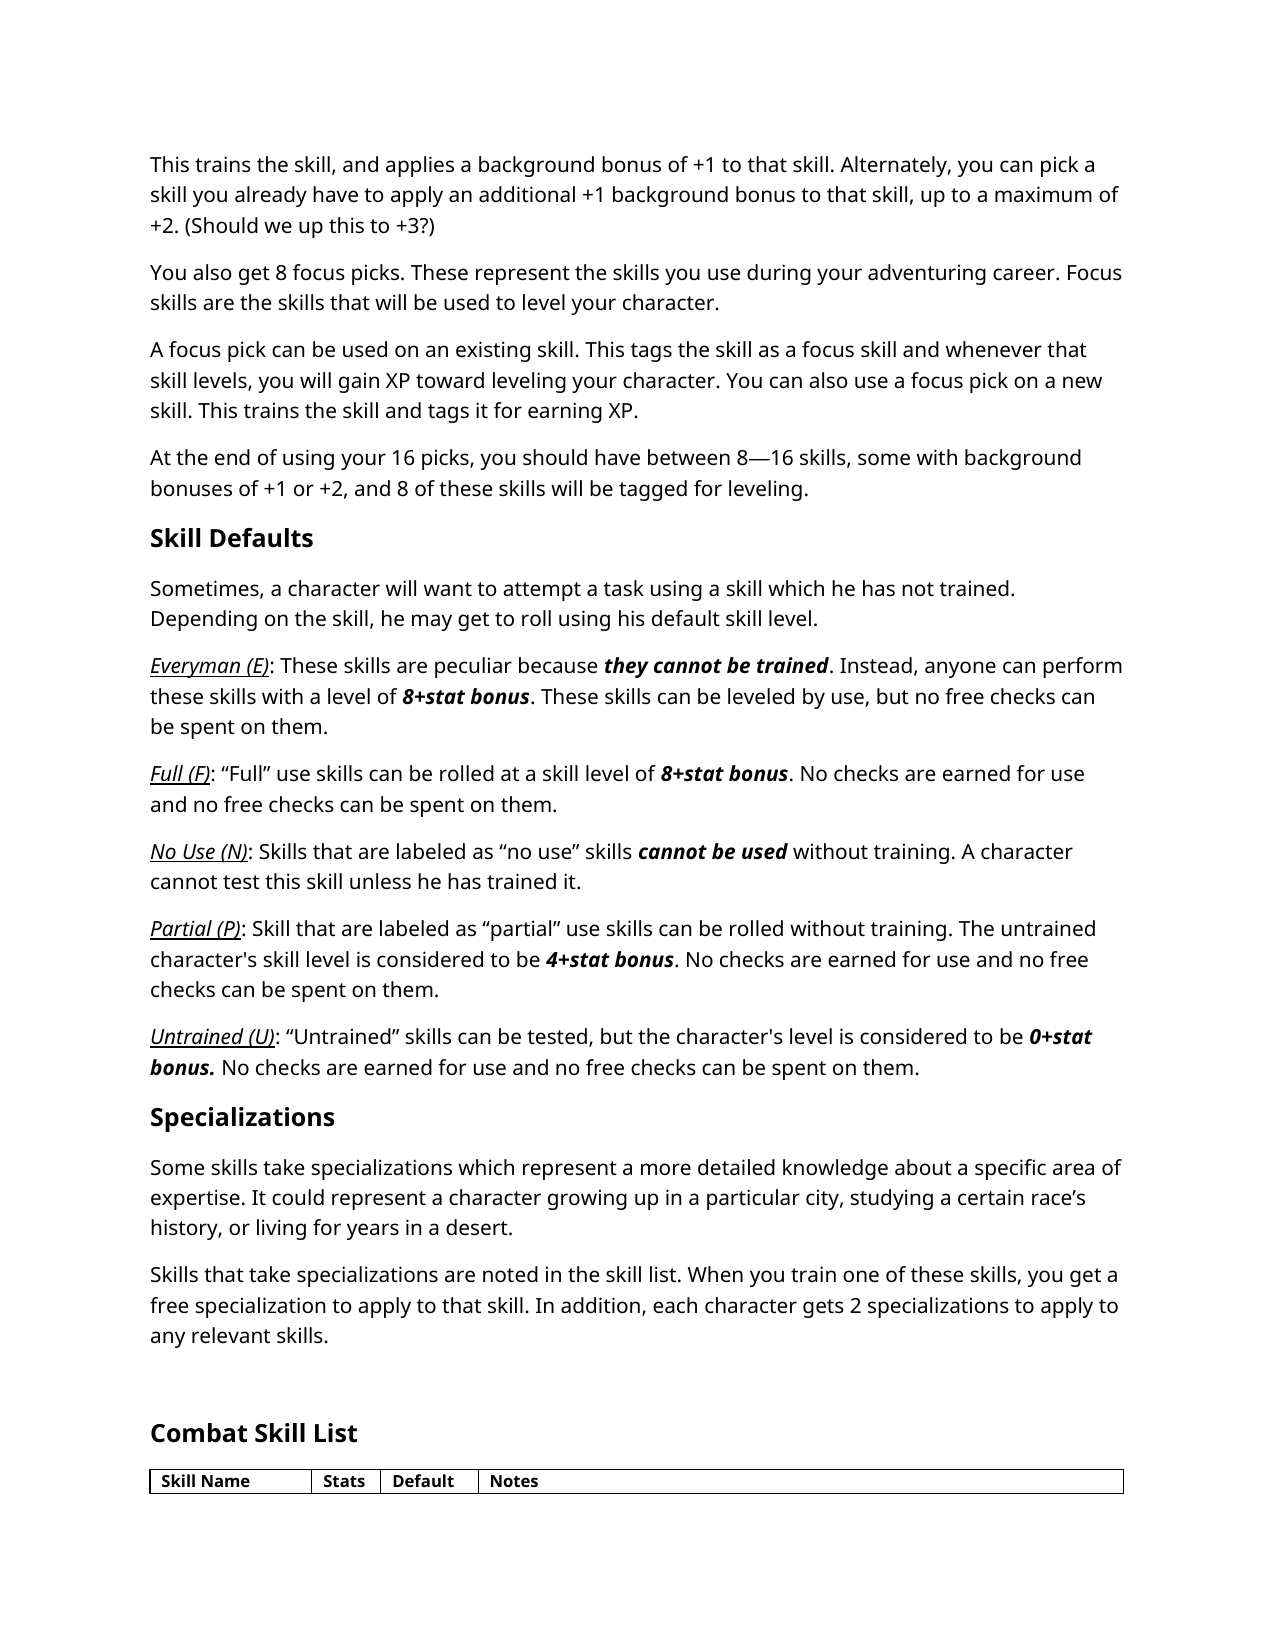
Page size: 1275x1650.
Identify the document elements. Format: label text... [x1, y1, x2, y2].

text This trains the skill, and applies a background bonus of +1 to that skill. Alternately, you can pick a skill you already have to apply an additional +1 background bonus to that skill, up to a maximum of +2. (Should we up this to +3?) [150, 150, 1125, 239]
text At the end of using your 16 picks, you should have between 8—16 skills, some with background bonuses of +1 or +2, and 8 of these skills will be tagged for leveling. [150, 443, 1125, 502]
text Skill Defaults [150, 521, 1125, 555]
text Sometimes, a character will want to attempt a task using a skill which he has not trained. Depending on the skill, he may get to roll using his default skill level. [150, 574, 1125, 633]
text Combat Skill List [150, 1416, 1125, 1450]
table_header Notes [479, 1470, 1123, 1492]
text Some skills take specializations which represent a more detailed knowledge about a specific area of expertise. It could represent a character growing up in a particular city, studying a certain race’s history, or living for years in a desert. [150, 1153, 1125, 1242]
text Partial (P): Skill that are labeled as “partial” use skills can be rolled without training. The untrained character's skill level is considered to be 4+stat bonus. No checks are earned for use and no free checks can be spent on them. [150, 914, 1125, 1003]
text Skills that take specializations are noted in the skill list. When you train one of these skills, you get a free specialization to apply to that skill. In addition, each character gets 2 specializations to apply to any relevant skills. [150, 1261, 1125, 1350]
text A focus pick can be used on an existing skill. This tags the skill as a focus skill and whenever that skill levels, you will gain XP toward leveling your character. You can also use a focus pick on a new skill. This trains the skill and tags it for earning XP. [150, 335, 1125, 425]
text No Use (N): Skills that are labeled as “no use” skills cannot be used without training. A character cannot test this skill unless he has trained it. [150, 837, 1125, 896]
table_header Default [381, 1470, 478, 1492]
text Specializations [150, 1100, 1125, 1134]
text Full (F): “Full” use skills can be rolled at a skill level of 8+stat bonus. No checks are earned for use and no free checks can be spent on them. [150, 759, 1125, 818]
text Untrained (U): “Untrained” skills can be tested, but the character's level is considered to be 0+stat bonus. No checks are earned for use and no free checks can be spent on them. [150, 1022, 1125, 1081]
text You also get 8 focus picks. These represent the skills you use during your adventuring career. Focus skills are the skills that will be used to level your character. [150, 258, 1125, 317]
table_header Stats [312, 1470, 380, 1492]
table_header Skill Name [151, 1470, 311, 1492]
text Everyman (E): These skills are peculiar because they cannot be trained. Instead, anyone can perform these skills with a level of 8+stat bonus. These skills can be leveled by use, but no free checks can be spent on them. [150, 651, 1125, 741]
